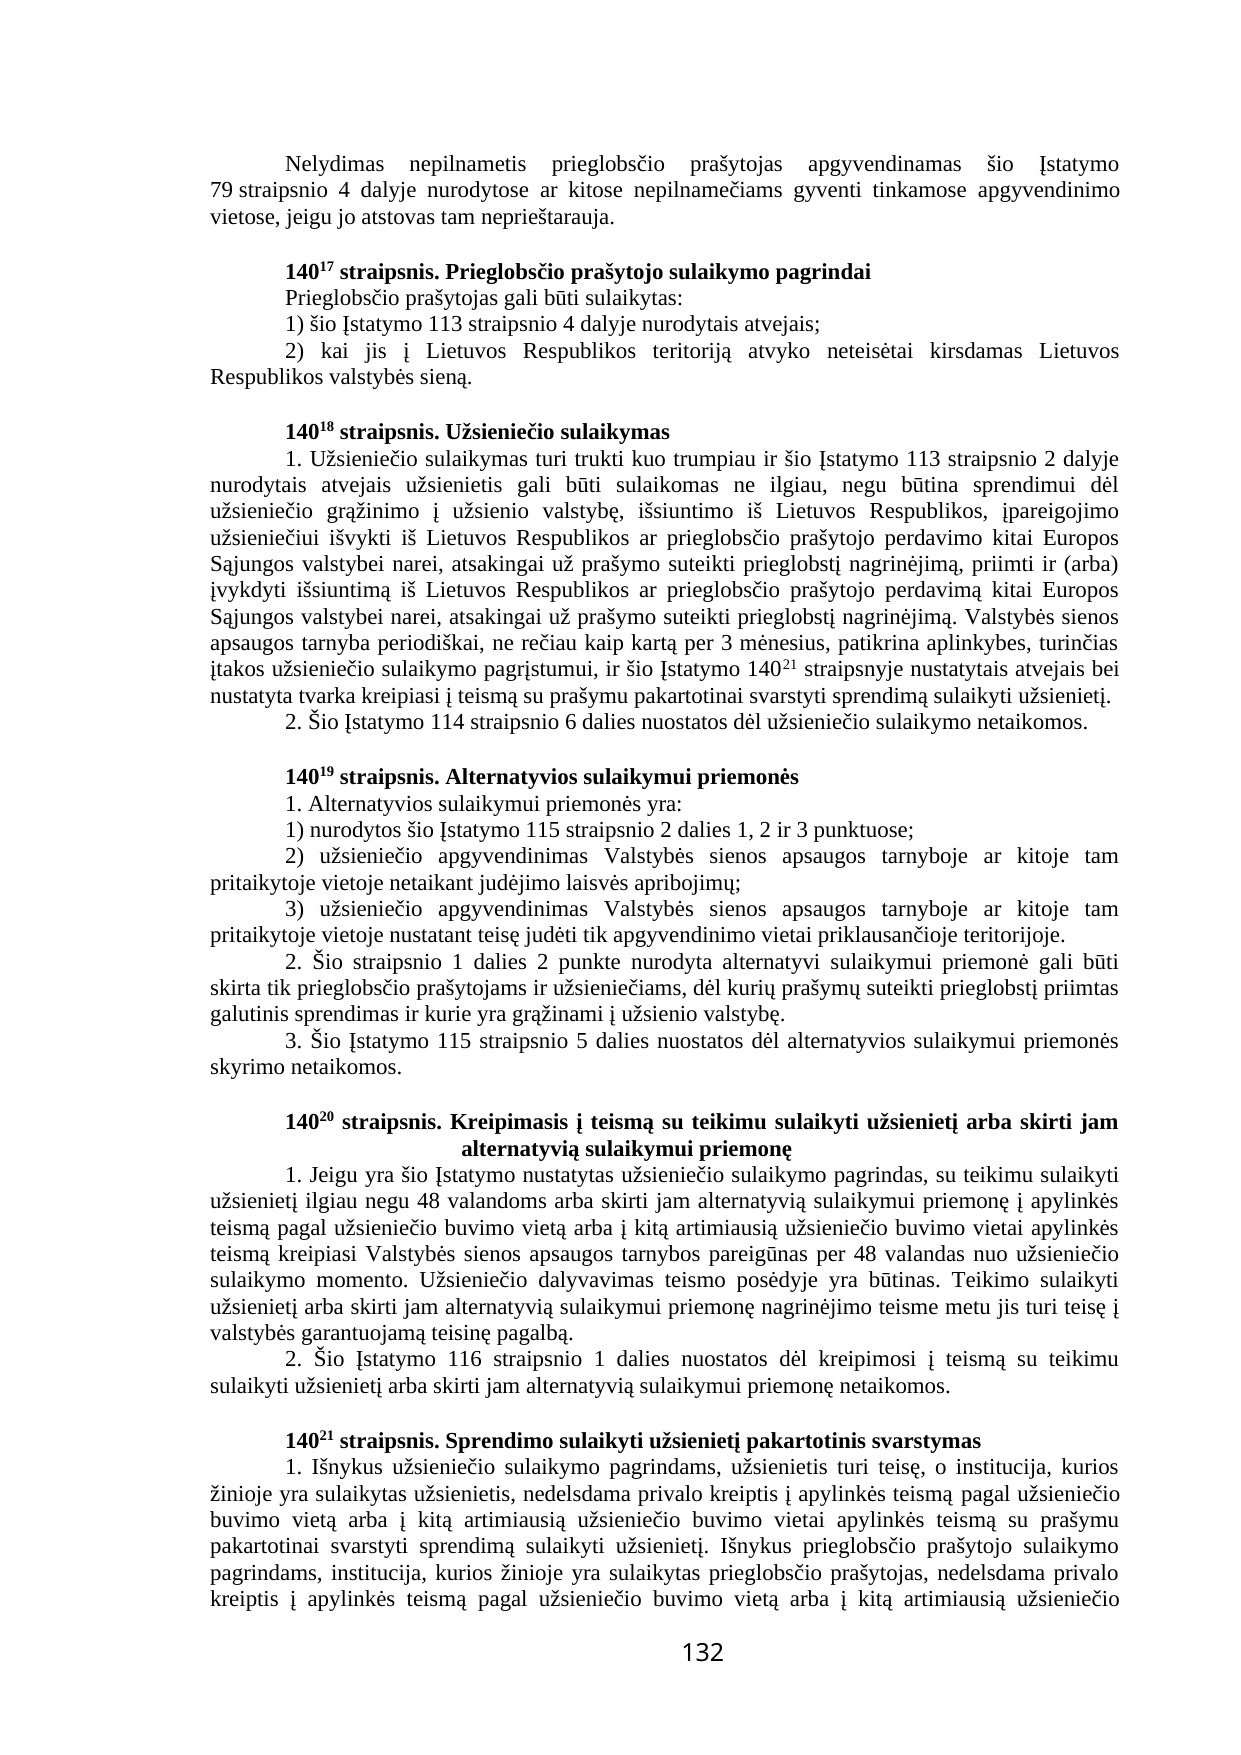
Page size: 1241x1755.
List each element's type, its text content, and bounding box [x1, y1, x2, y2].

text 1. Jeigu yra šio Įstatymo nustatytas užsieniečio sulaikymo pagrindas, su teikimu sulaikyti užsienietį ilgiau negu 48 valandoms arba skirti jam alternatyvią sulaikymui priemonę į apylinkės teismą pagal užsieniečio buvimo vietą arba į kitą artimiausią užsieniečio buvimo vietai apylinkės teismą kreipiasi Valstybės sienos apsaugos tarnybos pareigūnas per 48 valandas nuo užsieniečio sulaikymo momento. Užsieniečio dalyvavimas teismo posėdyje yra būtinas. Teikimo sulaikyti užsienietį arba skirti jam alternatyvią sulaikymui priemonę nagrinėjimo teisme metu jis turi teisę į valstybės garantuojamą teisinę pagalbą. [210, 1161, 1120, 1346]
text 14021 straipsnis. Sprendimo sulaikyti užsienietį pakartotinis svarstymas [210, 1427, 1120, 1453]
text 1. Išnykus užsieniečio sulaikymo pagrindams, užsienietis turi teisę, o institucija, kurios žinioje yra sulaikytas užsienietis, nedelsdama privalo kreiptis į apylinkės teismą pagal užsieniečio buvimo vietą arba į kitą artimiausią užsieniečio buvimo vietai apylinkės teismą su prašymu pakartotinai svarstyti sprendimą sulaikyti užsienietį. Išnykus prieglobsčio prašytojo sulaikymo pagrindams, institucija, kurios žinioje yra sulaikytas prieglobsčio prašytojas, nedelsdama privalo kreiptis į apylinkės teismą pagal užsieniečio buvimo vietą arba į kitą artimiausią užsieniečio [210, 1453, 1120, 1611]
text 3. Šio Įstatymo 115 straipsnio 5 dalies nuostatos dėl alternatyvios sulaikymui priemonės skyrimo netaikomos. [210, 1027, 1120, 1079]
text 1. Užsieniečio sulaikymas turi trukti kuo trumpiau ir šio Įstatymo 113 straipsnio 2 dalyje nurodytais atvejais užsienietis gali būti sulaikomas ne ilgiau, negu būtina sprendimui dėl užsieniečio grąžinimo į užsienio valstybę, išsiuntimo iš Lietuvos Respublikos, įpareigojimo užsieniečiui išvykti iš Lietuvos Respublikos ar prieglobsčio prašytojo perdavimo kitai Europos Sąjungos valstybei narei, atsakingai už prašymo suteikti prieglobstį nagrinėjimą, priimti ir (arba) įvykdyti išsiuntimą iš Lietuvos Respublikos ar prieglobsčio prašytojo perdavimą kitai Europos Sąjungos valstybei narei, atsakingai už prašymo suteikti prieglobstį nagrinėjimą. Valstybės sienos apsaugos tarnyba periodiškai, ne rečiau kaip kartą per 3 mėnesius, patikrina aplinkybes, turinčias įtakos užsieniečio sulaikymo pagrįstumui, ir šio Įstatymo 14021 straipsnyje nustatytais atvejais bei nustatyta tvarka kreipiasi į teismą su prašymu pakartotinai svarstyti sprendimą sulaikyti užsienietį. [210, 445, 1120, 708]
text 14018 straipsnis. Užsieniečio sulaikymas [210, 418, 1120, 445]
text 1) nurodytos šio Įstatymo 115 straipsnio 2 dalies 1, 2 ir 3 punktuose; [210, 816, 1120, 842]
text 2. Šio Įstatymo 114 straipsnio 6 dalies nuostatos dėl užsieniečio sulaikymo netaikomos. [210, 708, 1120, 734]
text 2) kai jis į Lietuvos Respublikos teritoriją atvyko neteisėtai kirsdamas Lietuvos Respublikos valstybės sieną. [210, 337, 1120, 389]
text Nelydimas nepilnametis prieglobsčio prašytojas apgyvendinamas šio Įstatymo 79 straipsnio 4 dalyje nurodytose ar kitose nepilnamečiams gyventi tinkamose apgyvendinimo vietose, jeigu jo atstovas tam neprieštarauja. [210, 150, 1120, 229]
text 2. Šio Įstatymo 116 straipsnio 1 dalies nuostatos dėl kreipimosi į teismą su teikimu sulaikyti užsienietį arba skirti jam alternatyvią sulaikymui priemonę netaikomos. [210, 1346, 1120, 1398]
text 1. Alternatyvios sulaikymui priemonės yra: [210, 790, 1120, 816]
text 3) užsieniečio apgyvendinimas Valstybės sienos apsaugos tarnyboje ar kitoje tam pritaikytoje vietoje nustatant teisę judėti tik apgyvendinimo vietai priklausančioje teritorijoje. [210, 895, 1120, 948]
text 14017 straipsnis. Prieglobsčio prašytojo sulaikymo pagrindai [210, 258, 1120, 284]
text 14019 straipsnis. Alternatyvios sulaikymui priemonės [210, 763, 1120, 790]
text 2) užsieniečio apgyvendinimas Valstybės sienos apsaugos tarnyboje ar kitoje tam pritaikytoje vietoje netaikant judėjimo laisvės apribojimų; [210, 842, 1120, 895]
text Prieglobsčio prašytojas gali būti sulaikytas: [210, 284, 1120, 311]
text 14020 straipsnis. Kreipimasis į teismą su teikimu sulaikyti užsienietį arba skirti jam alternatyvią sulaikymui priemonę [285, 1108, 1120, 1161]
text 2. Šio straipsnio 1 dalies 2 punkte nurodyta alternatyvi sulaikymui priemonė gali būti skirta tik prieglobsčio prašytojams ir užsieniečiams, dėl kurių prašymų suteikti prieglobstį priimtas galutinis sprendimas ir kurie yra grąžinami į užsienio valstybę. [210, 948, 1120, 1027]
text 1) šio Įstatymo 113 straipsnio 4 dalyje nurodytais atvejais; [210, 311, 1120, 337]
